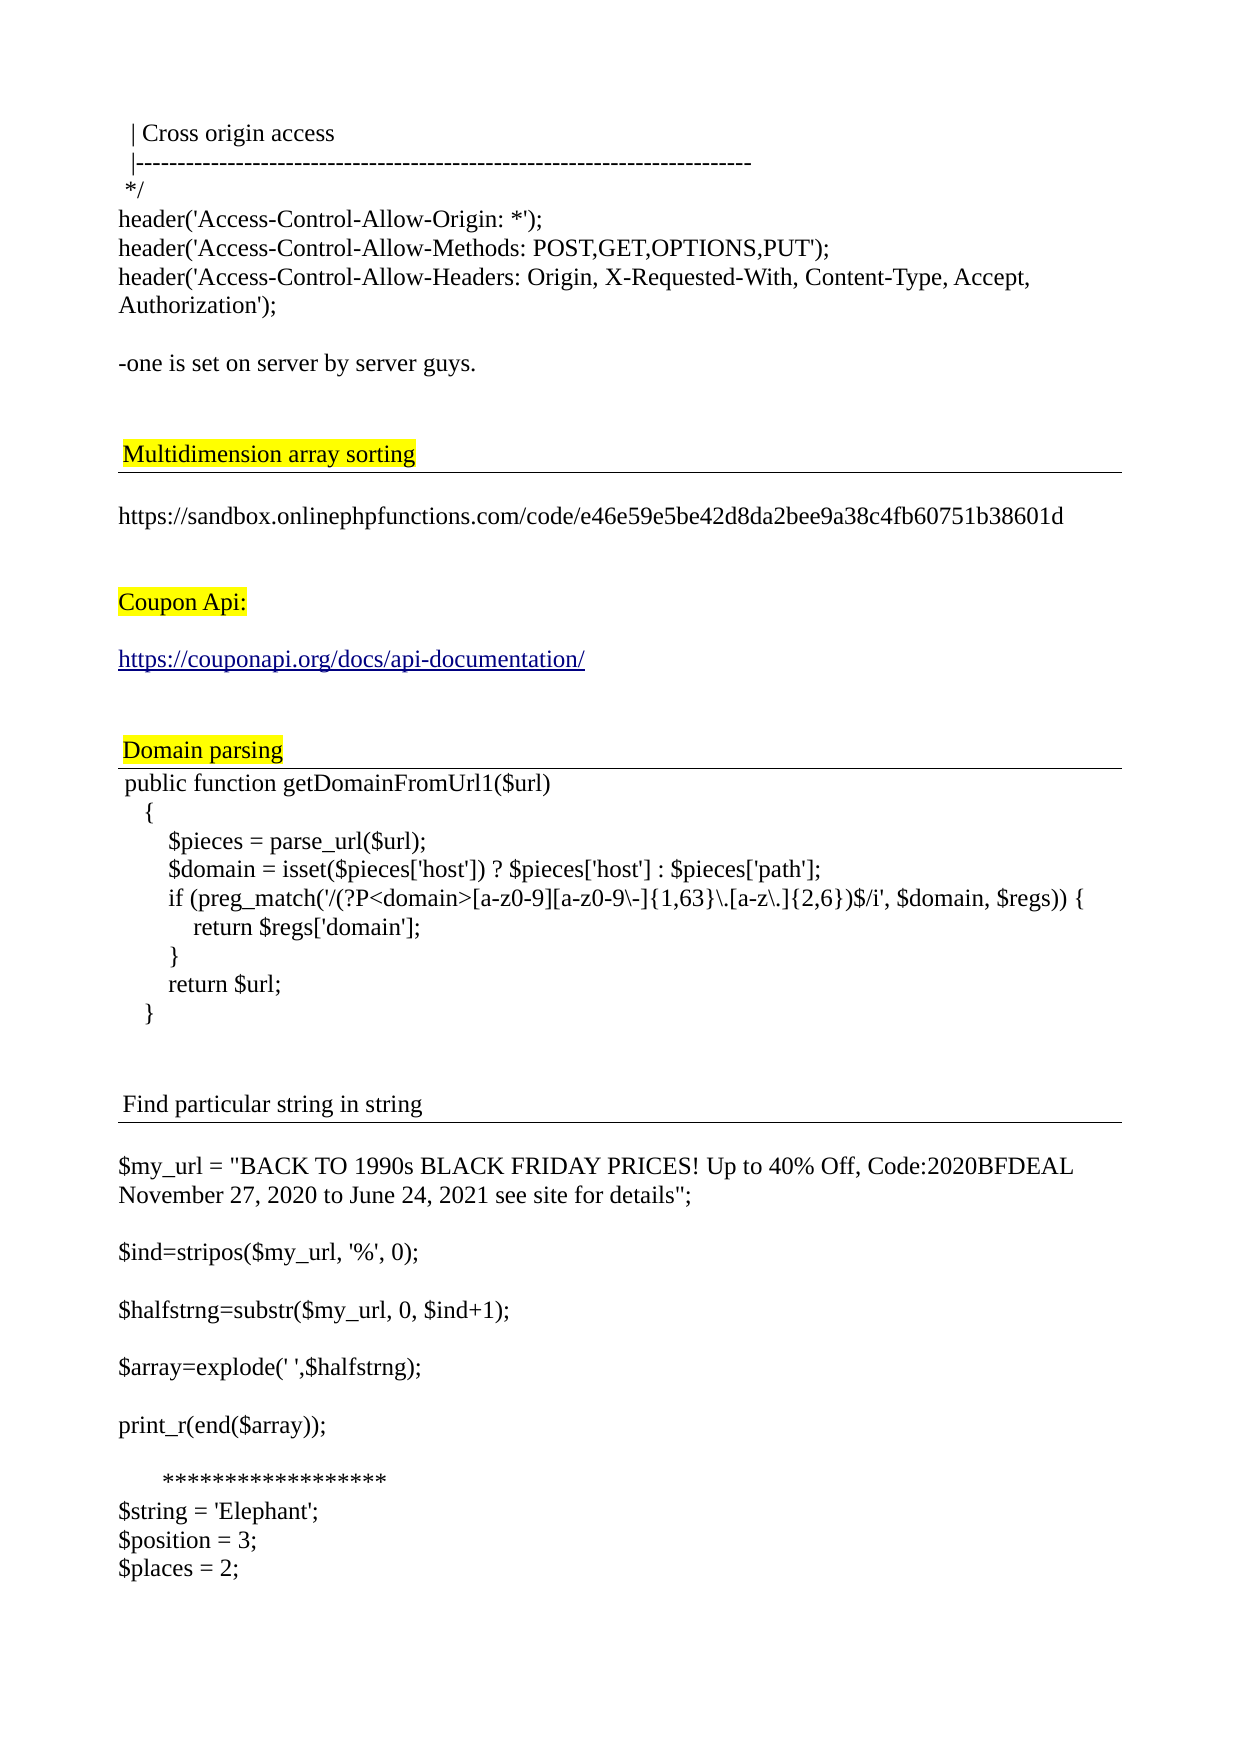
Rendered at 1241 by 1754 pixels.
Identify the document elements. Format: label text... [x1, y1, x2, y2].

text $places = 2; [118, 1553, 1122, 1582]
text $halfstrng=substr($my_url, 0, $ind+1); [118, 1295, 1122, 1323]
text Coupon Api: [118, 587, 1122, 616]
text https://couponapi.org/docs/api-documentation/ [118, 644, 1122, 673]
text return $regs['domain']; [118, 912, 1122, 941]
text $domain = isset($pieces['host']) ? $pieces['host'] : $pieces['path']; [118, 854, 1122, 883]
text print_r(end($array)); [118, 1410, 1122, 1438]
text $string = 'Elephant'; [118, 1496, 1122, 1525]
text */ [118, 176, 1122, 204]
text | Cross origin access [118, 118, 1122, 147]
text |-------------------------------------------------------------------------- [118, 147, 1122, 176]
text public function getDomainFromUrl1($url) [118, 769, 1122, 797]
text $ind=stripos($my_url, '%', 0); [118, 1237, 1122, 1266]
text if (preg_match('/(?P<domain>[a-z0-9][a-z0-9\-]{1,63}\.[a-z\.]{2,6})$/i', $domain, $regs)) { [118, 883, 1122, 912]
text -one is set on server by server guys. [118, 348, 1122, 377]
text } [118, 998, 1122, 1027]
text } [118, 941, 1122, 969]
text header('Access-Control-Allow-Methods: POST,GET,OPTIONS,PUT'); [118, 233, 1122, 262]
text $array=explode(' ',$halfstrng); [118, 1352, 1122, 1381]
text https://sandbox.onlinephpfunctions.com/code/e46e59e5be42d8da2bee9a38c4fb60751b38601d [118, 501, 1122, 529]
text $pieces = parse_url($url); [118, 826, 1122, 854]
text header('Access-Control-Allow-Origin: *'); [118, 204, 1122, 233]
text header('Access-Control-Allow-Headers: Origin, X-Requested-With, Content-Type, Accept, Authorization'); [118, 262, 1122, 319]
text ****************** [118, 1467, 1122, 1496]
text { [118, 797, 1122, 826]
text $my_url = "BACK TO 1990s BLACK FRIDAY PRICES! Up to 40% Off, Code:2020BFDEAL November 27, 2020 to June 24, 2021 see site for details"; [118, 1151, 1122, 1208]
text Find particular string in string [118, 1084, 1122, 1122]
text $position = 3; [118, 1525, 1122, 1553]
text Multidimension array sorting [118, 434, 1122, 472]
text Domain parsing [118, 731, 1122, 768]
text return $url; [118, 969, 1122, 998]
